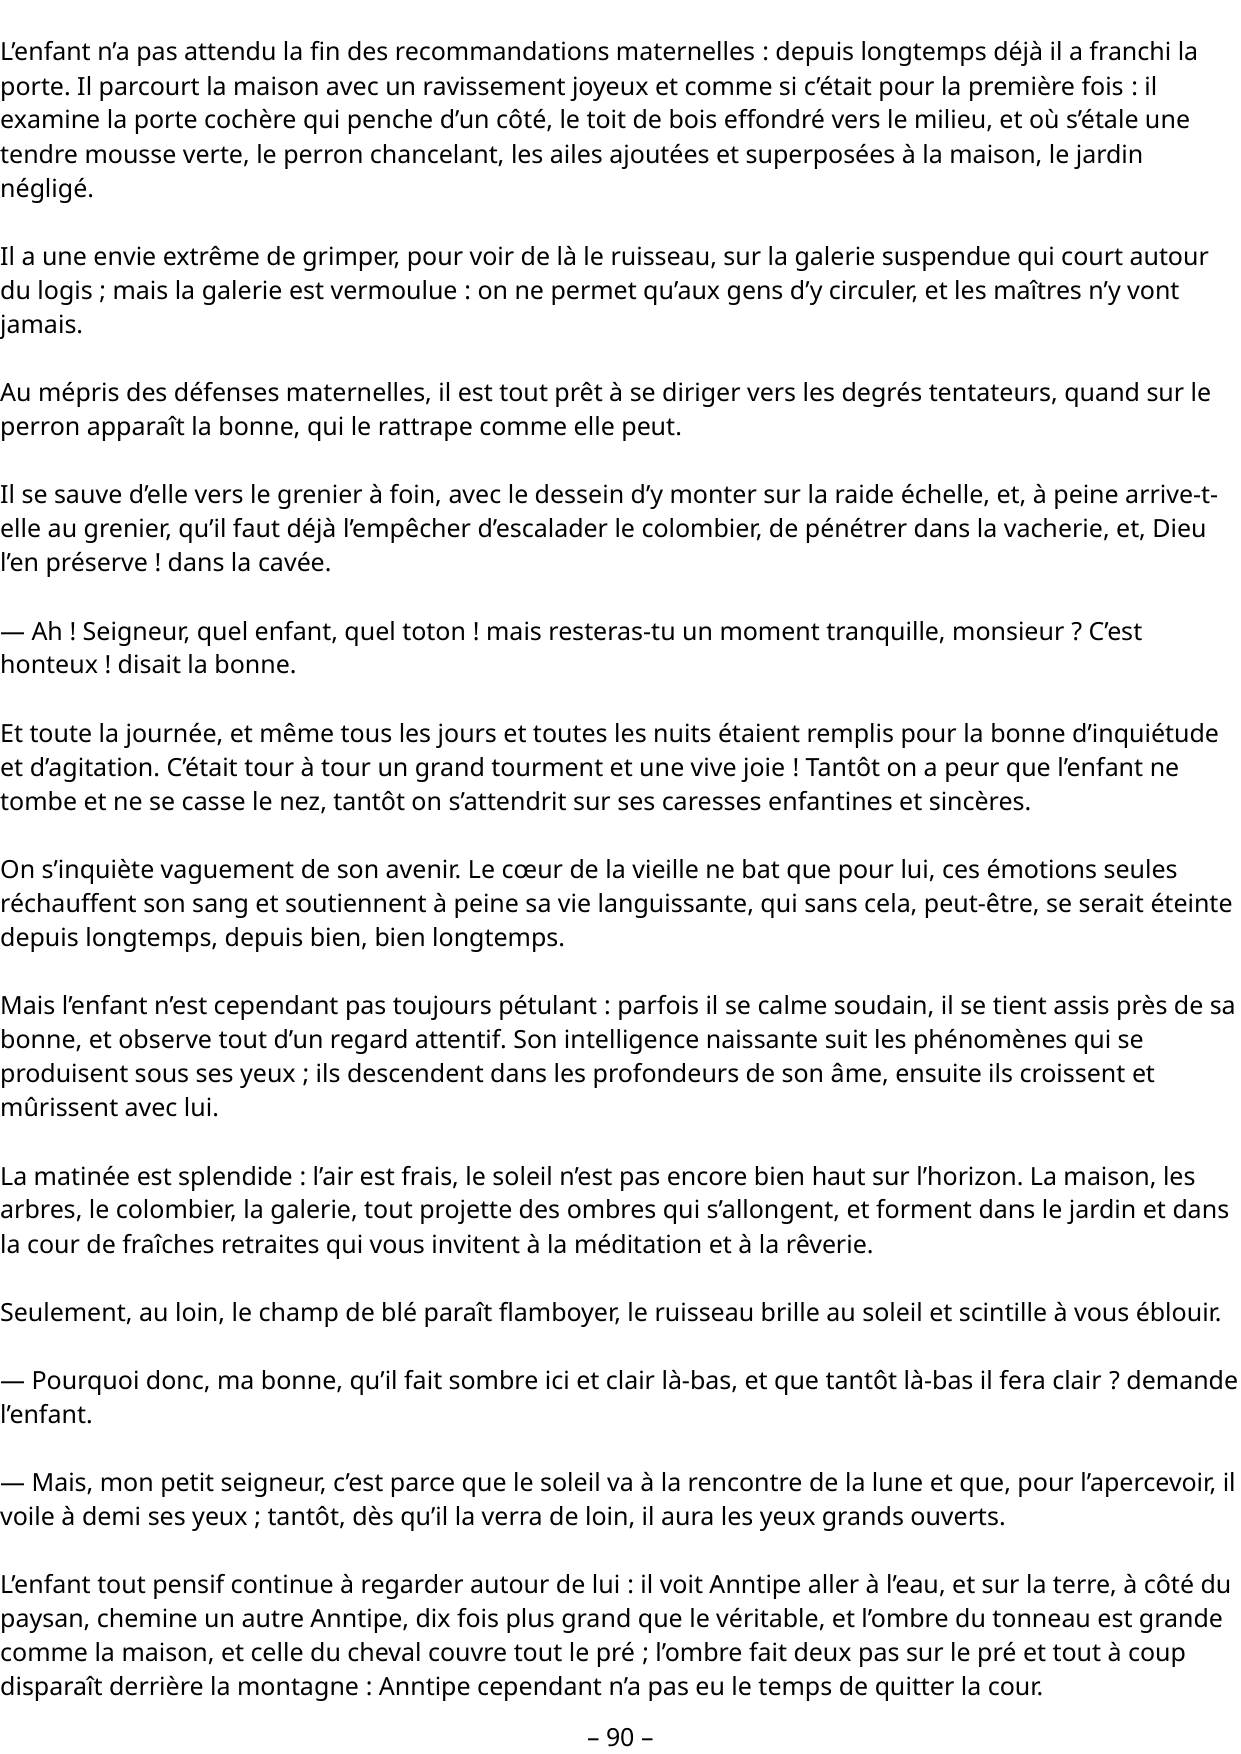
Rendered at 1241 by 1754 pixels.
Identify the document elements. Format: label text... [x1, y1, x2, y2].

text — Mais, mon petit seigneur, c’est parce que le soleil va à la rencontre de la lune et que, pour l’apercevoir, il voile à demi ses yeux ; tantôt, dès qu’il la verra de loin, il aura les yeux grands ouverts. [0, 1465, 1240, 1533]
text — Ah ! Seigneur, quel enfant, quel toton ! mais resteras-tu un moment tranquille, monsieur ? C’est honteux ! disait la bonne. [0, 613, 1240, 681]
text — Pourquoi donc, ma bonne, qu’il fait sombre ici et clair là-bas, et que tantôt là-bas il fera clair ? demande l’enfant. [0, 1362, 1240, 1431]
text Mais l’enfant n’est cependant pas toujours pétulant : parfois il se calme soudain, il se tient assis près de sa bonne, et observe tout d’un regard attentif. Son intelligence naissante suit les phénomènes qui se produisent sous ses yeux ; ils descendent dans les profondeurs de son âme, ensuite ils croissent et mûrissent avec lui. [0, 988, 1240, 1124]
text Au mépris des défenses maternelles, il est tout prêt à se diriger vers les degrés tentateurs, quand sur le perron apparaît la bonne, qui le rattrape comme elle peut. [0, 375, 1240, 443]
text L’enfant tout pensif continue à regarder autour de lui : il voit Anntipe aller à l’eau, et sur la terre, à côté du paysan, chemine un autre Anntipe, dix fois plus grand que le véritable, et l’ombre du tonneau est grande comme la maison, et celle du cheval couvre tout le pré ; l’ombre fait deux pas sur le pré et tout à coup disparaît derrière la montagne : Anntipe cependant n’a pas eu le temps de quitter la cour. [0, 1567, 1240, 1703]
text La matinée est splendide : l’air est frais, le soleil n’est pas encore bien haut sur l’horizon. La maison, les arbres, le colombier, la galerie, tout projette des ombres qui s’allongent, et forment dans le jardin et dans la cour de fraîches retraites qui vous invitent à la méditation et à la rêverie. [0, 1158, 1240, 1260]
text On s’inquiète vaguement de son avenir. Le cœur de la vieille ne bat que pour lui, ces émotions seules réchauffent son sang et soutiennent à peine sa vie languissante, qui sans cela, peut-être, se serait éteinte depuis longtemps, depuis bien, bien longtemps. [0, 852, 1240, 954]
text Il a une envie extrême de grimper, pour voir de là le ruisseau, sur la galerie suspendue qui court autour du logis ; mais la galerie est vermoulue : on ne permet qu’aux gens d’y circuler, et les maîtres n’y vont jamais. [0, 238, 1240, 341]
text L’enfant n’a pas attendu la fin des recommandations maternelles : depuis longtemps déjà il a franchi la porte. Il parcourt la maison avec un ravissement joyeux et comme si c’était pour la première fois : il examine la porte cochère qui penche d’un côté, le toit de bois effondré vers le milieu, et où s’étale une tendre mousse verte, le perron chancelant, les ailes ajoutées et superposées à la maison, le jardin négligé. [0, 34, 1240, 204]
text Seulement, au loin, le champ de blé paraît flamboyer, le ruisseau brille au soleil et scintille à vous éblouir. [0, 1294, 1240, 1328]
text Il se sauve d’elle vers le grenier à foin, avec le dessein d’y monter sur la raide échelle, et, à peine arrive-t-elle au grenier, qu’il faut déjà l’empêcher d’escalader le colombier, de pénétrer dans la vacherie, et, Dieu l’en préserve ! dans la cavée. [0, 477, 1240, 579]
text Et toute la journée, et même tous les jours et toutes les nuits étaient remplis pour la bonne d’inquiétude et d’agitation. C’était tour à tour un grand tourment et une vive joie ! Tantôt on a peur que l’enfant ne tombe et ne se casse le nez, tantôt on s’attendrit sur ses caresses enfantines et sincères. [0, 715, 1240, 817]
